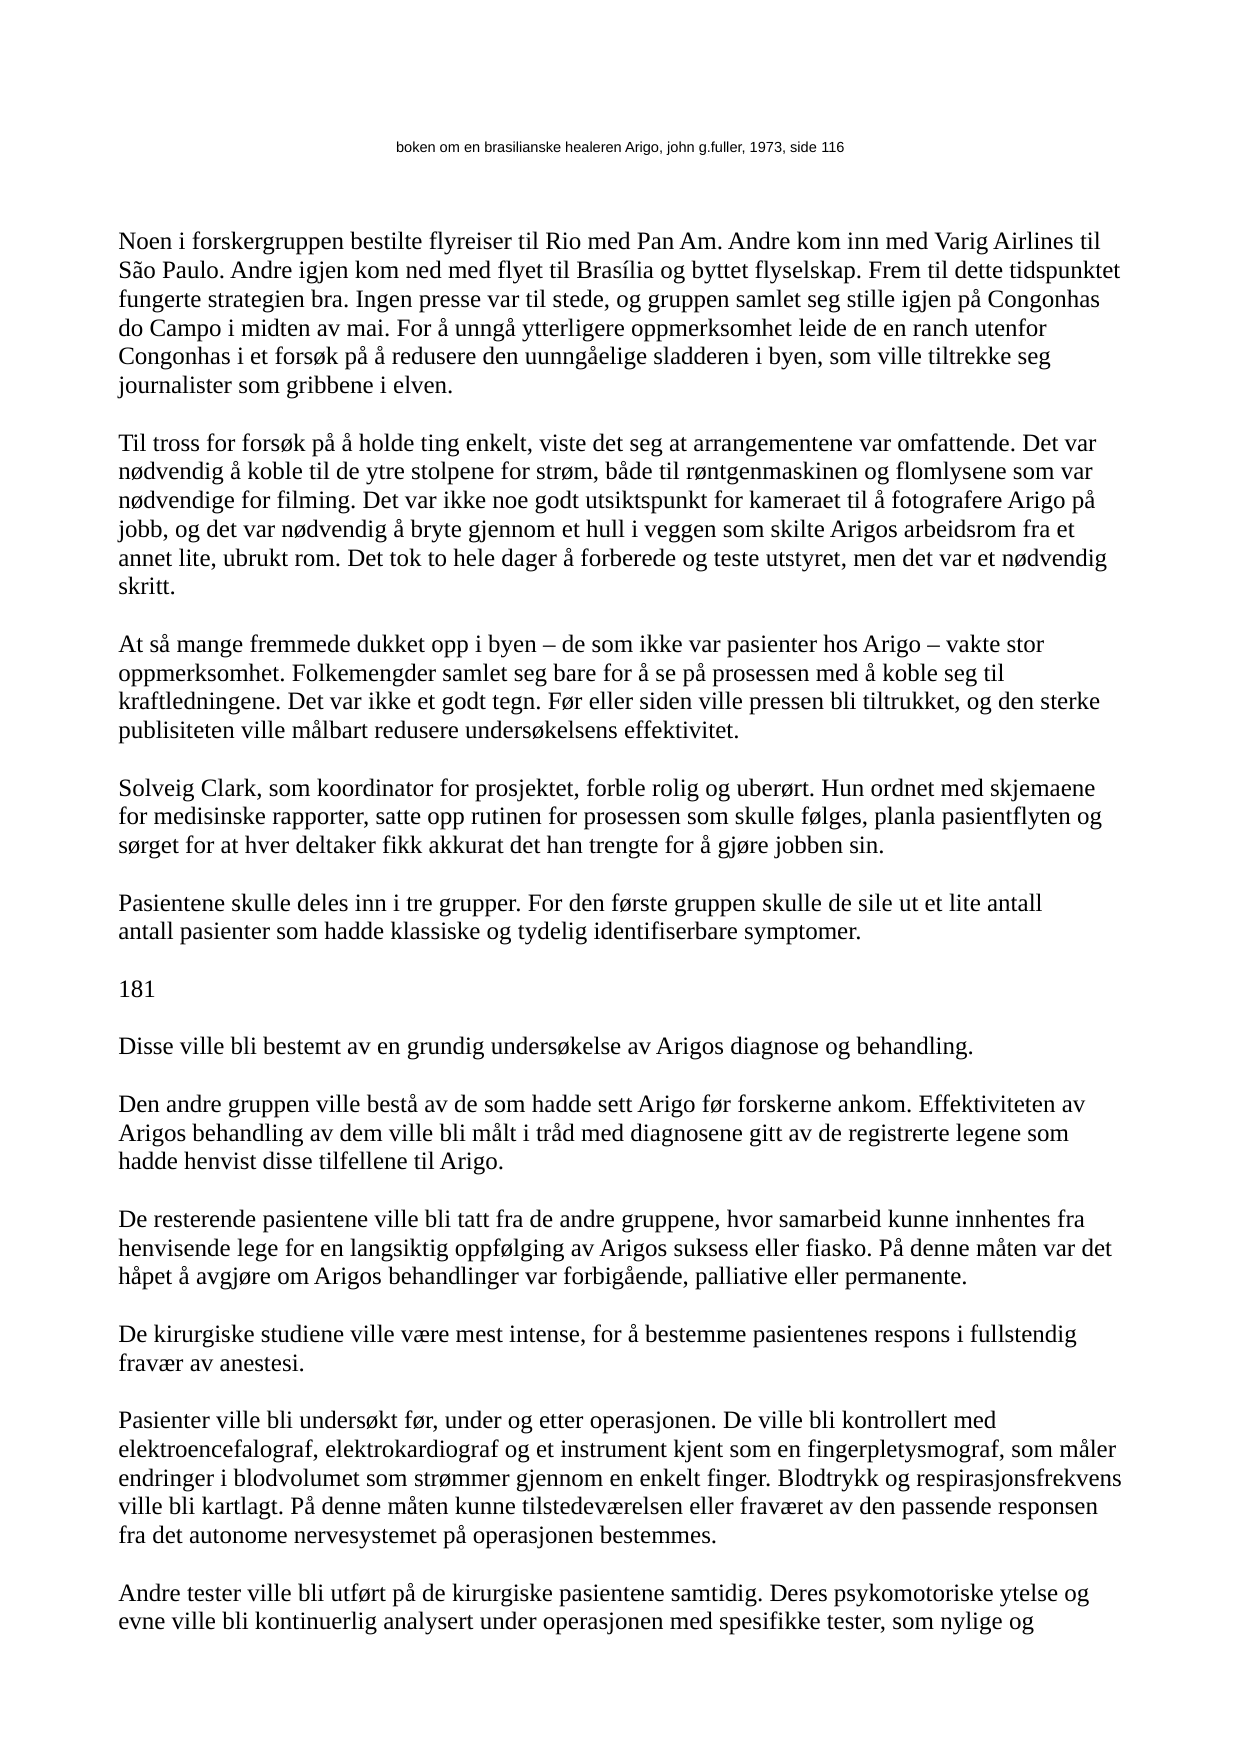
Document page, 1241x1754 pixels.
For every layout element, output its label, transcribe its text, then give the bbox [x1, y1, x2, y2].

text Den andre gruppen ville bestå av de som hadde sett Arigo før forskerne ankom. Effektiviteten av Arigos behandling av dem ville bli målt i tråd med diagnosene gitt av de registrerte legene som hadde henvist disse tilfellene til Arigo. [118, 1089, 1122, 1175]
text De kirurgiske studiene ville være mest intense, for å bestemme pasientenes respons i fullstendig fravær av anestesi. [118, 1319, 1122, 1376]
text Andre tester ville bli utført på de kirurgiske pasientene samtidig. Deres psykomotoriske ytelse og evne ville bli kontinuerlig analysert under operasjonen med spesifikke tester, som nylige og [118, 1578, 1122, 1635]
text Pasienter ville bli undersøkt før, under og etter operasjonen. De ville bli kontrollert med elektroencefalograf, elektrokardiograf og et instrument kjent som en fingerpletysmograf, som måler endringer i blodvolumet som strømmer gjennom en enkelt finger. Blodtrykk og respirasjonsfrekvens ville bli kartlagt. På denne måten kunne tilstedeværelsen eller fraværet av den passende responsen fra det autonome nervesystemet på operasjonen bestemmes. [118, 1405, 1122, 1549]
text De resterende pasientene ville bli tatt fra de andre gruppene, hvor samarbeid kunne innhentes fra henvisende lege for en langsiktig oppfølging av Arigos suksess eller fiasko. På denne måten var det håpet å avgjøre om Arigos behandlinger var forbigående, palliative eller permanente. [118, 1204, 1122, 1290]
text 181 [118, 974, 1122, 1003]
text At så mange fremmede dukket opp i byen – de som ikke var pasienter hos Arigo – vakte stor oppmerksomhet. Folkemengder samlet seg bare for å se på prosessen med å koble seg til kraftledningene. Det var ikke et godt tegn. Før eller siden ville pressen bli tiltrukket, og den sterke publisiteten ville målbart redusere undersøkelsens effektivitet. [118, 629, 1122, 744]
text antall pasienter som hadde klassiske og tydelig identifiserbare symptomer. [118, 916, 1122, 945]
text Pasientene skulle deles inn i tre grupper. For den første gruppen skulle de sile ut et lite antall [118, 888, 1122, 916]
text Til tross for forsøk på å holde ting enkelt, viste det seg at arrangementene var omfattende. Det var nødvendig å koble til de ytre stolpene for strøm, både til røntgenmaskinen og flomlysene som var nødvendige for filming. Det var ikke noe godt utsiktspunkt for kameraet til å fotografere Arigo på jobb, og det var nødvendig å bryte gjennom et hull i veggen som skilte Arigos arbeidsrom fra et annet lite, ubrukt rom. Det tok to hele dager å forberede og teste utstyret, men det var et nødvendig skritt. [118, 428, 1122, 600]
text Noen i forskergruppen bestilte flyreiser til Rio med Pan Am. Andre kom inn med Varig Airlines til São Paulo. Andre igjen kom ned med flyet til Brasília og byttet flyselskap. Frem til dette tidspunktet fungerte strategien bra. Ingen presse var til stede, og gruppen samlet seg stille igjen på Congonhas do Campo i midten av mai. For å unngå ytterligere oppmerksomhet leide de en ranch utenfor Congonhas i et forsøk på å redusere den uunngåelige sladderen i byen, som ville tiltrekke seg journalister som gribbene i elven. [118, 226, 1122, 399]
text Solveig Clark, som koordinator for prosjektet, forble rolig og uberørt. Hun ordnet med skjemaene for medisinske rapporter, satte opp rutinen for prosessen som skulle følges, planla pasientflyten og sørget for at hver deltaker fikk akkurat det han trengte for å gjøre jobben sin. [118, 773, 1122, 859]
text Disse ville bli bestemt av en grundig undersøkelse av Arigos diagnose og behandling. [118, 1031, 1122, 1060]
